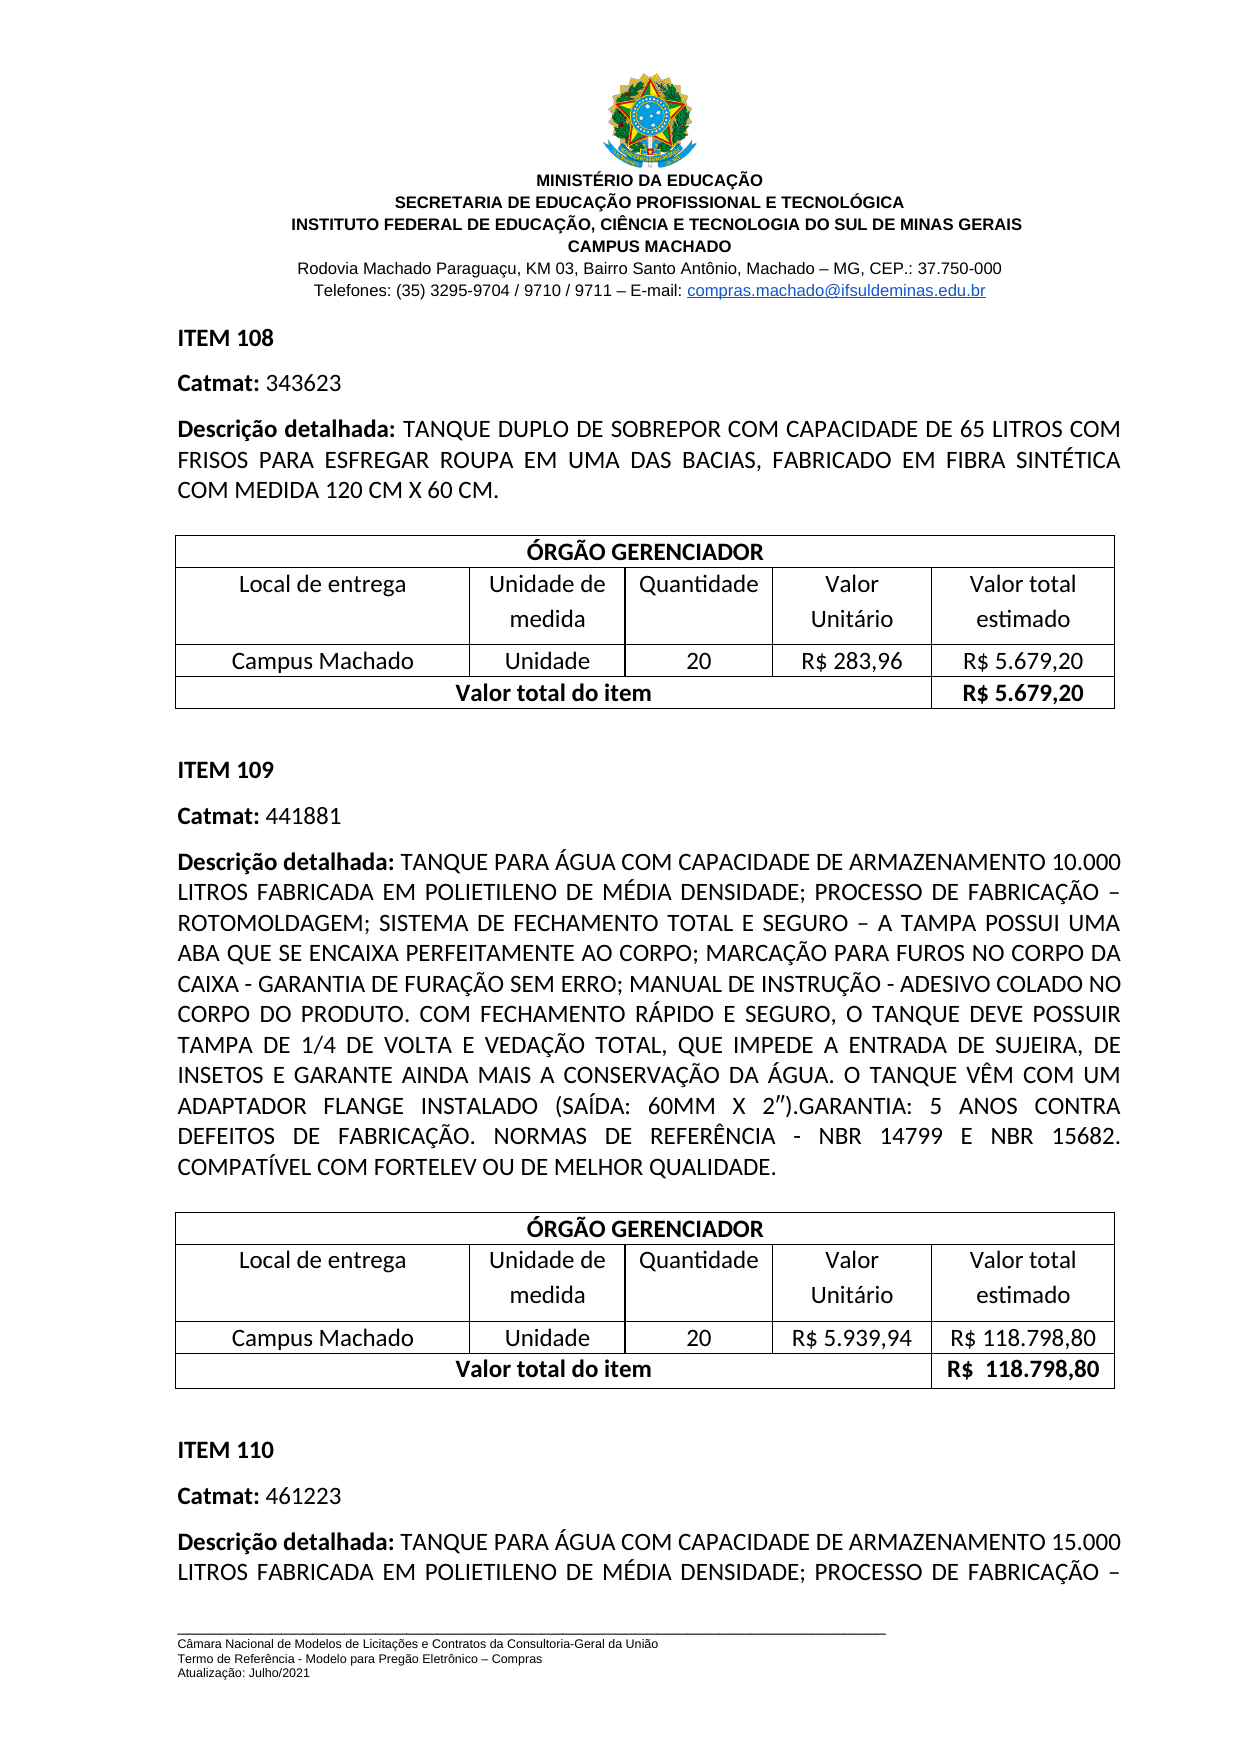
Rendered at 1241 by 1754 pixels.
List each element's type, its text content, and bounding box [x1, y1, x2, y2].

table_cell Quantidade [626, 568, 772, 644]
table_cell Campus Machado [176, 1322, 469, 1353]
table_header ÓRGÃO GERENCIADOR [176, 1213, 1114, 1243]
text Catmat: 343623 [177, 367, 1122, 398]
table_cell Valor total estimado [932, 568, 1114, 644]
table_cell Valor Unitário [773, 1245, 931, 1321]
text Descrição detalhada: TANQUE PARA ÁGUA COM CAPACIDADE DE ARMAZENAMENTO 15.000 LITROS FABRICADA EM POLIETILENO DE MÉDIA DENSIDADE; PROCESSO DE FABRICAÇÃO – [177, 1526, 1122, 1587]
table_cell Valor total do item [176, 677, 931, 707]
table_cell Local de entrega [176, 568, 469, 644]
picture [603, 73, 697, 168]
picture [669, 149, 680, 155]
text ITEM 108 [177, 322, 1122, 352]
text Descrição detalhada: TANQUE PARA ÁGUA COM CAPACIDADE DE ARMAZENAMENTO 10.000 LITROS FABRICADA EM POLIETILENO DE MÉDIA DENSIDADE; PROCESSO DE FABRICAÇÃO – ROTOMOLDAGEM; SISTEMA DE FECHAMENTO TOTAL E SEGURO – A TAMPA POSSUI UMA ABA QUE SE ENCAIXA PERFEITAMENTE AO CORPO; MARCAÇÃO PARA FUROS NO CORPO DA CAIXA - GARANTIA DE FURAÇÃO SEM ERRO; MANUAL DE INSTRUÇÃO - ADESIVO COLADO NO CORPO DO PRODUTO. COM FECHAMENTO RÁPIDO E SEGURO, O TANQUE DEVE POSSUIR TAMPA DE 1/4 DE VOLTA E VEDAÇÃO TOTAL, QUE IMPEDE A ENTRADA DE SUJEIRA, DE INSETOS E GARANTE AINDA MAIS A CONSERVAÇÃO DA ÁGUA. O TANQUE VÊM COM UM ADAPTADOR FLANGE INSTALADO (SAÍDA: 60MM X 2″).GARANTIA: 5 ANOS CONTRA DEFEITOS DE FABRICAÇÃO. NORMAS DE REFERÊNCIA - NBR 14799 E NBR 15682. COMPATÍVEL COM FORTELEV OU DE MELHOR QUALIDADE. [177, 846, 1122, 1181]
table_cell R$ 5.679,20 [932, 645, 1114, 676]
text ITEM 110 [177, 1434, 1122, 1465]
table_cell Unidade [470, 1322, 624, 1353]
table_cell R$ 5.679,20 [932, 677, 1114, 707]
table_cell Unidade [470, 645, 624, 676]
table_cell Unidade de medida [470, 568, 624, 644]
picture [643, 163, 658, 168]
table_cell Valor total estimado [932, 1245, 1114, 1321]
table_cell Valor total do item [176, 1354, 931, 1388]
text Descrição detalhada: TANQUE DUPLO DE SOBREPOR COM CAPACIDADE DE 65 LITROS COM FRISOS PARA ESFREGAR ROUPA EM UMA DAS BACIAS, FABRICADO EM FIBRA SINTÉTICA COM MEDIDA 120 CM X 60 CM. [177, 413, 1122, 505]
table_cell Campus Machado [176, 645, 469, 676]
table_cell 20 [626, 1322, 772, 1353]
table_header ÓRGÃO GERENCIADOR [176, 536, 1114, 567]
text Catmat: 461223 [177, 1480, 1122, 1511]
table_cell 20 [626, 645, 772, 676]
table_cell R$ 5.939,94 [773, 1322, 931, 1353]
table_cell Local de entrega [176, 1245, 469, 1321]
text ITEM 109 [177, 754, 1122, 785]
table_cell R$ 118.798,80 [932, 1322, 1114, 1353]
table_cell R$ 283,96 [773, 645, 931, 676]
table_cell Valor Unitário [773, 568, 931, 644]
text Catmat: 441881 [177, 800, 1122, 831]
table_cell R$ 118.798,80 [932, 1354, 1114, 1388]
table_cell Quantidade [626, 1245, 772, 1321]
table_cell Unidade de medida [470, 1245, 624, 1321]
